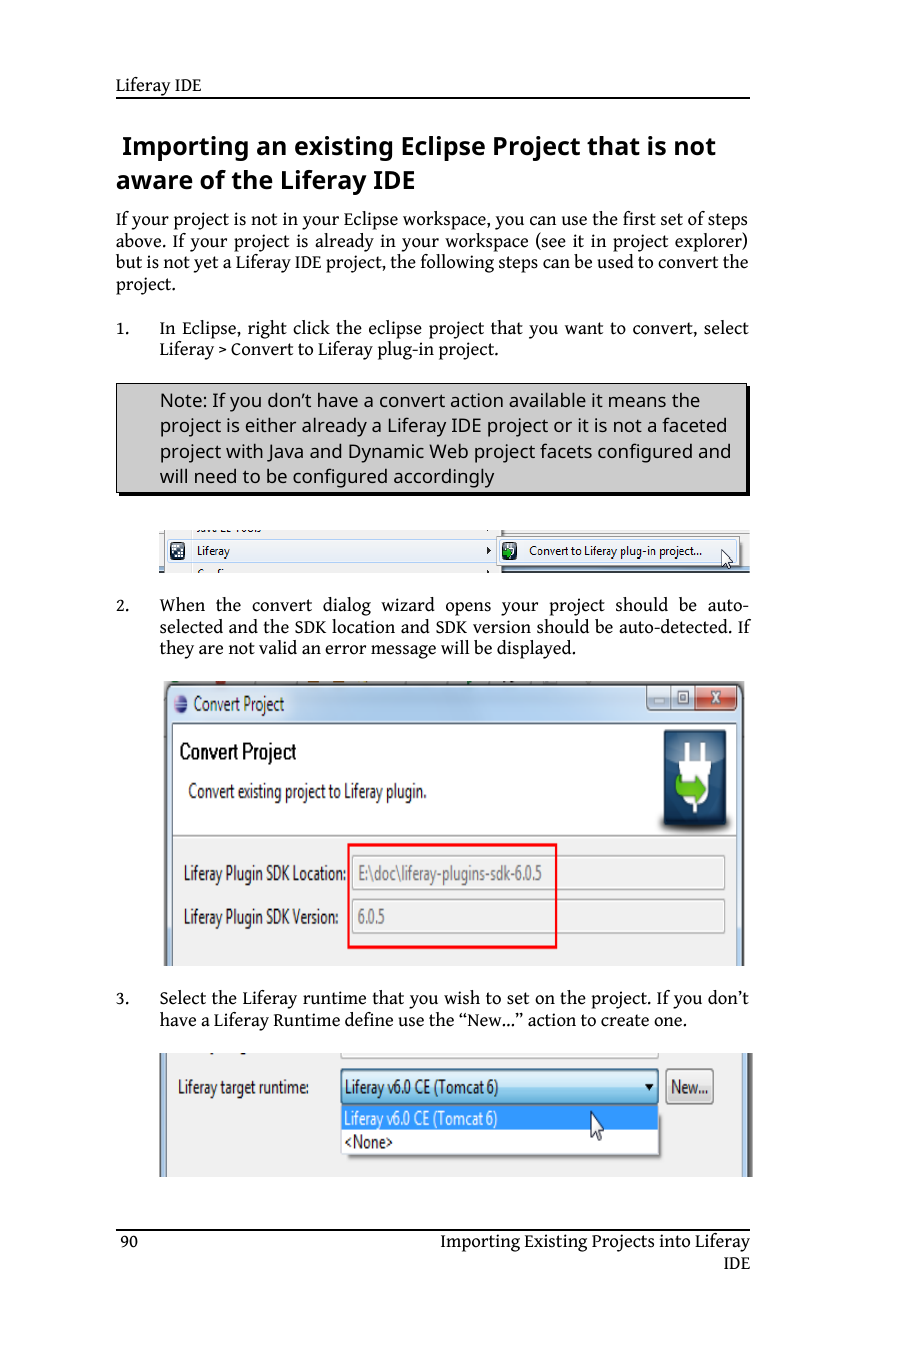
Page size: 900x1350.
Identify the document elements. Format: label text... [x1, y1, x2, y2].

list In Eclipse, right click the eclipse project that you want to convert, select Liferay > Convert to Liferay plug-in project. [116, 318, 750, 361]
list Select the Liferay runtime that you wish to set on the project. If you don’t have a Liferay Runtime define use the “New...” action to create one. [116, 988, 750, 1031]
subtitle Importing an existing Eclipse Project that is not aware of the Liferay IDE [116, 129, 750, 197]
list When the convert dialog wizard opens your project should be auto-selected and the SDK location and SDK version should be auto-detected. If they are not valid an error message will be displayed. [116, 595, 750, 660]
list Note: If you don’t have a convert action available it means the project is either already a Liferay IDE project or it is not a faceted project with Java and Dynamic Web project facets configured and will need to be configured accordingly [117, 384, 746, 492]
picture [159, 530, 750, 573]
picture [159, 1053, 753, 1177]
text If your project is not in your Eclipse workspace, you can use the first set of steps above. If your project is already in your workspace (see it in project explorer) but is not yet a Liferay IDE project, the following steps can be used to convert the project. [116, 209, 750, 296]
picture [163, 681, 745, 966]
